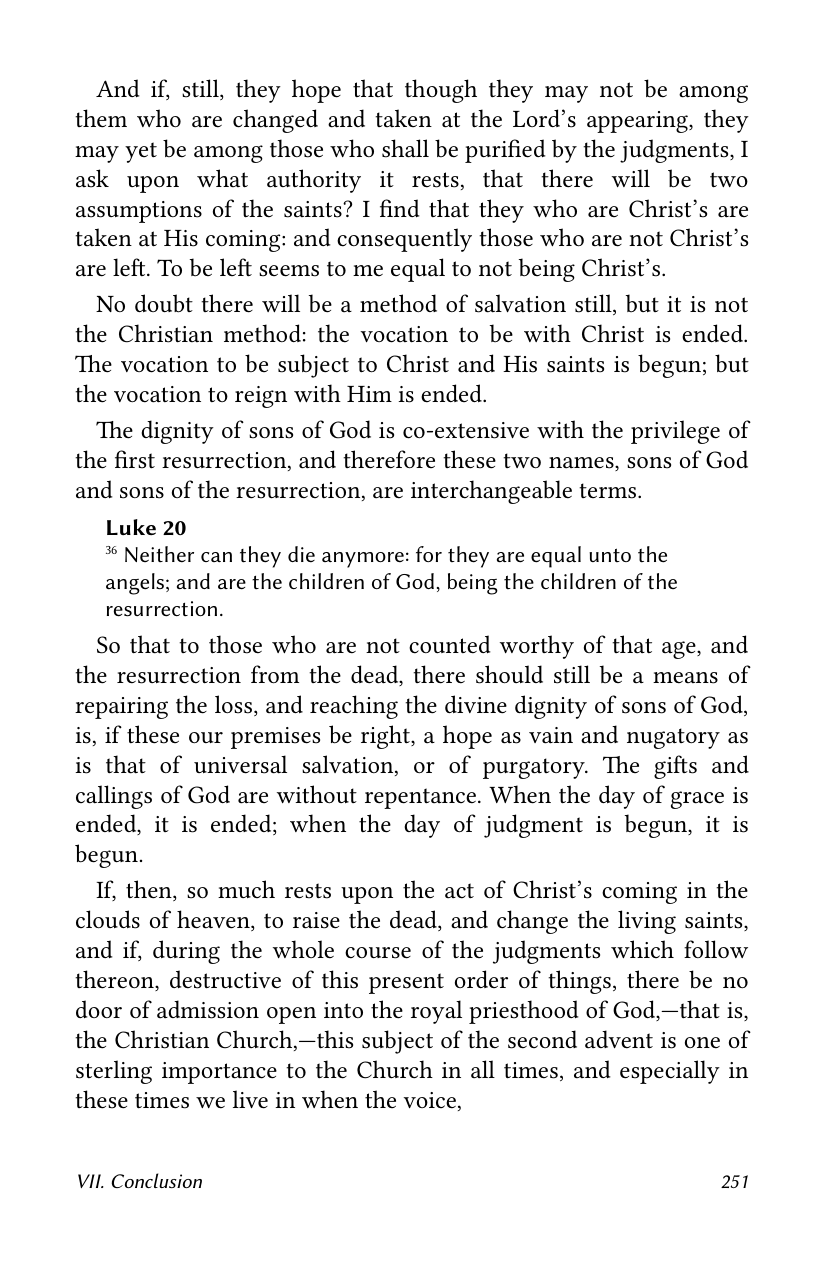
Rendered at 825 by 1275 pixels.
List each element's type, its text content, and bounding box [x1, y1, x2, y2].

text No doubt there will be a method of salvation still, but it is not the Christian method: the vocation to be with Christ is ended. The vocation to be subject to Christ and His saints is begun; but the vocation to reign with Him is ended. [75, 290, 750, 408]
text So that to those who are not counted worthy of that age, and the resurrection from the dead, there should still be a means of repairing the loss, and reaching the divine dignity of sons of God, is, if these our premises be right, a hope as vain and nugatory as is that of universal salvation, or of purgatory. The gifts and callings of God are without repentance. When the day of grace is ended, it is ended; when the day of judgment is begun, it is begun. [75, 631, 750, 869]
text If, then, so much rests upon the act of Christ’s coming in the clouds of heaven, to raise the dead, and change the living saints, and if, during the whole course of the judgments which follow thereon, destructive of this present order of things, there be no door of admission open into the royal priesthood of God,—that is, the Christian Church,—this subject of the second advent is one of sterling importance to the Church in all times, and especially in these times we live in when the voice, [75, 876, 750, 1114]
text Luke 20 [105, 514, 750, 541]
text 36 Neither can they die anymore: for they are equal unto the angels; and are the children of God, being the children of the resurrection. [105, 542, 720, 622]
text The dignity of sons of God is co-extensive with the privilege of the first resurrection, and therefore these two names, sons of God and sons of the resurrection, are interchangeable terms. [75, 416, 750, 504]
text And if, still, they hope that though they may not be among them who are changed and taken at the Lord’s appearing, they may yet be among those who shall be purified by the judgments, I ask upon what authority it rests, that there will be two assumptions of the saints? I find that they who are Christ’s are taken at His coming: and consequently those who are not Christ’s are left. To be left seems to me equal to not being Christ’s. [75, 75, 750, 283]
